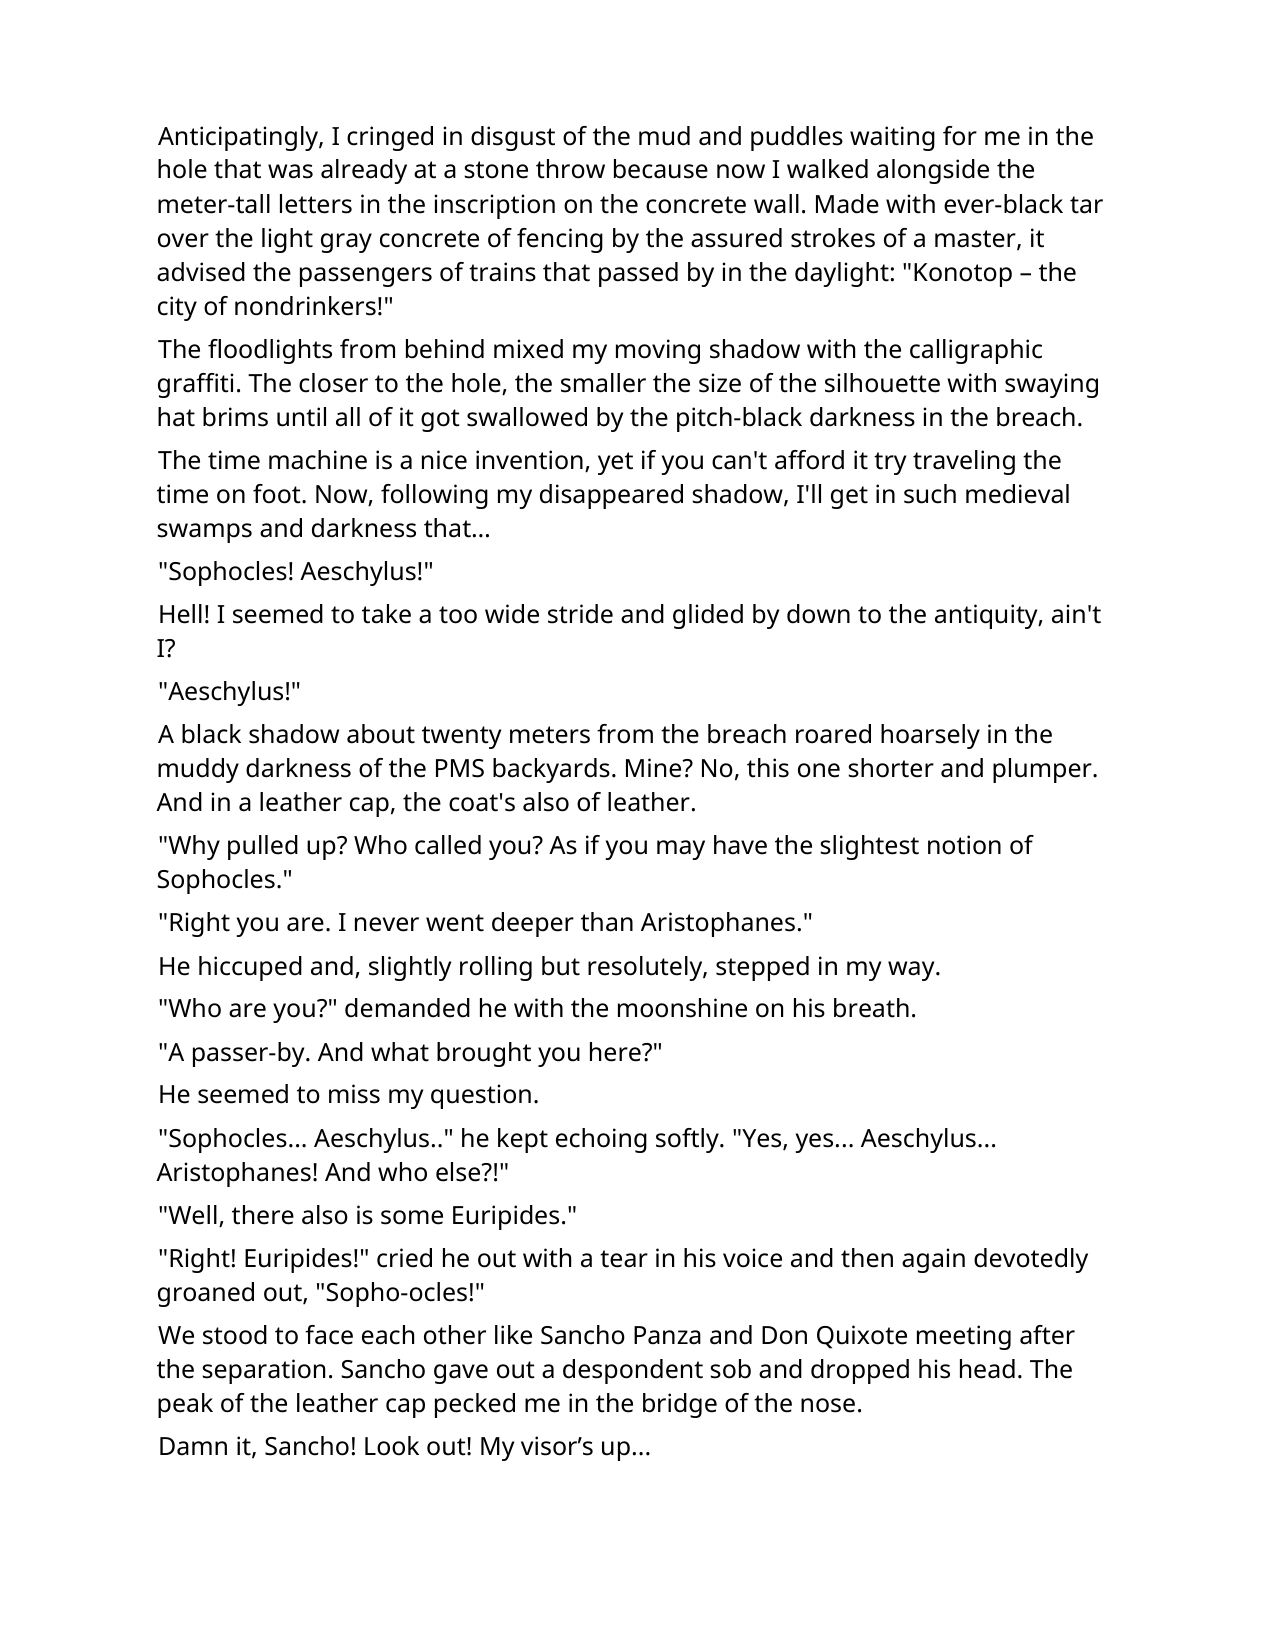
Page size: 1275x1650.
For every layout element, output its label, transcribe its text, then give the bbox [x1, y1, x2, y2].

text "Aeschylus!" [156, 674, 1118, 708]
text "Sophocles! Aeschylus!" [156, 554, 1118, 588]
text He hiccuped and, slightly rolling but resolutely, stepped in my way. [156, 948, 1118, 982]
text He seemed to miss my question. [156, 1077, 1118, 1111]
text "Well, there also is some Euripides." [156, 1197, 1118, 1231]
text The floodlights from behind mixed my moving shadow with the calligraphic graffiti. The closer to the hole, the smaller the size of the silhouette with swaying hat brims until all of it got swallowed by the pitch-black darkness in the breach. [156, 331, 1118, 434]
text Hell! I seemed to take a too wide stride and glided by down to the antiquity, ain't I? [156, 597, 1118, 665]
text "Right you are. I never went deeper than Aristophanes." [156, 905, 1118, 939]
text "A passer-by. And what brought you here?" [156, 1034, 1118, 1068]
text Damn it, Sancho! Look out! My visor’s up... [156, 1428, 1118, 1463]
text Anticipatingly, I cringed in disgust of the mud and puddles waiting for me in the hole that was already at a stone throw because now I walked alongside the meter-tall letters in the inscription on the concrete wall. Made with ever-black tar over the light gray concrete of fencing by the assured strokes of a master, it advised the passengers of trains that passed by in the daylight: "Konotop – the city of nondrinkers!" [156, 118, 1118, 322]
text A black shadow about twenty meters from the breach roared hoarsely in the muddy darkness of the PMS backyards. Mine? No, this one shorter and plumper. And in a leather cap, the coat's also of leather. [156, 717, 1118, 819]
text We stood to face each other like Sancho Panza and Don Quixote meeting after the separation. Sancho gave out a despondent sob and dropped his head. The peak of the leather cap pecked me in the bridge of the nose. [156, 1317, 1118, 1419]
text "Right! Euripides!" cried he out with a tear in his voice and then again devotedly groaned out, "Sopho-ocles!" [156, 1240, 1118, 1308]
text "Sophocles... Aeschylus.." he kept echoing softly. "Yes, yes... Aeschylus... Aristophanes! And who else?!" [156, 1120, 1118, 1188]
text "Who are you?" demanded he with the moonshine on his breath. [156, 991, 1118, 1025]
text "Why pulled up? Who called you? As if you may have the slightest notion of Sophocles." [156, 828, 1118, 896]
text The time machine is a nice invention, yet if you can't afford it try traveling the time on foot. Now, following my disappeared shadow, I'll get in such medieval swamps and darkness that… [156, 443, 1118, 545]
